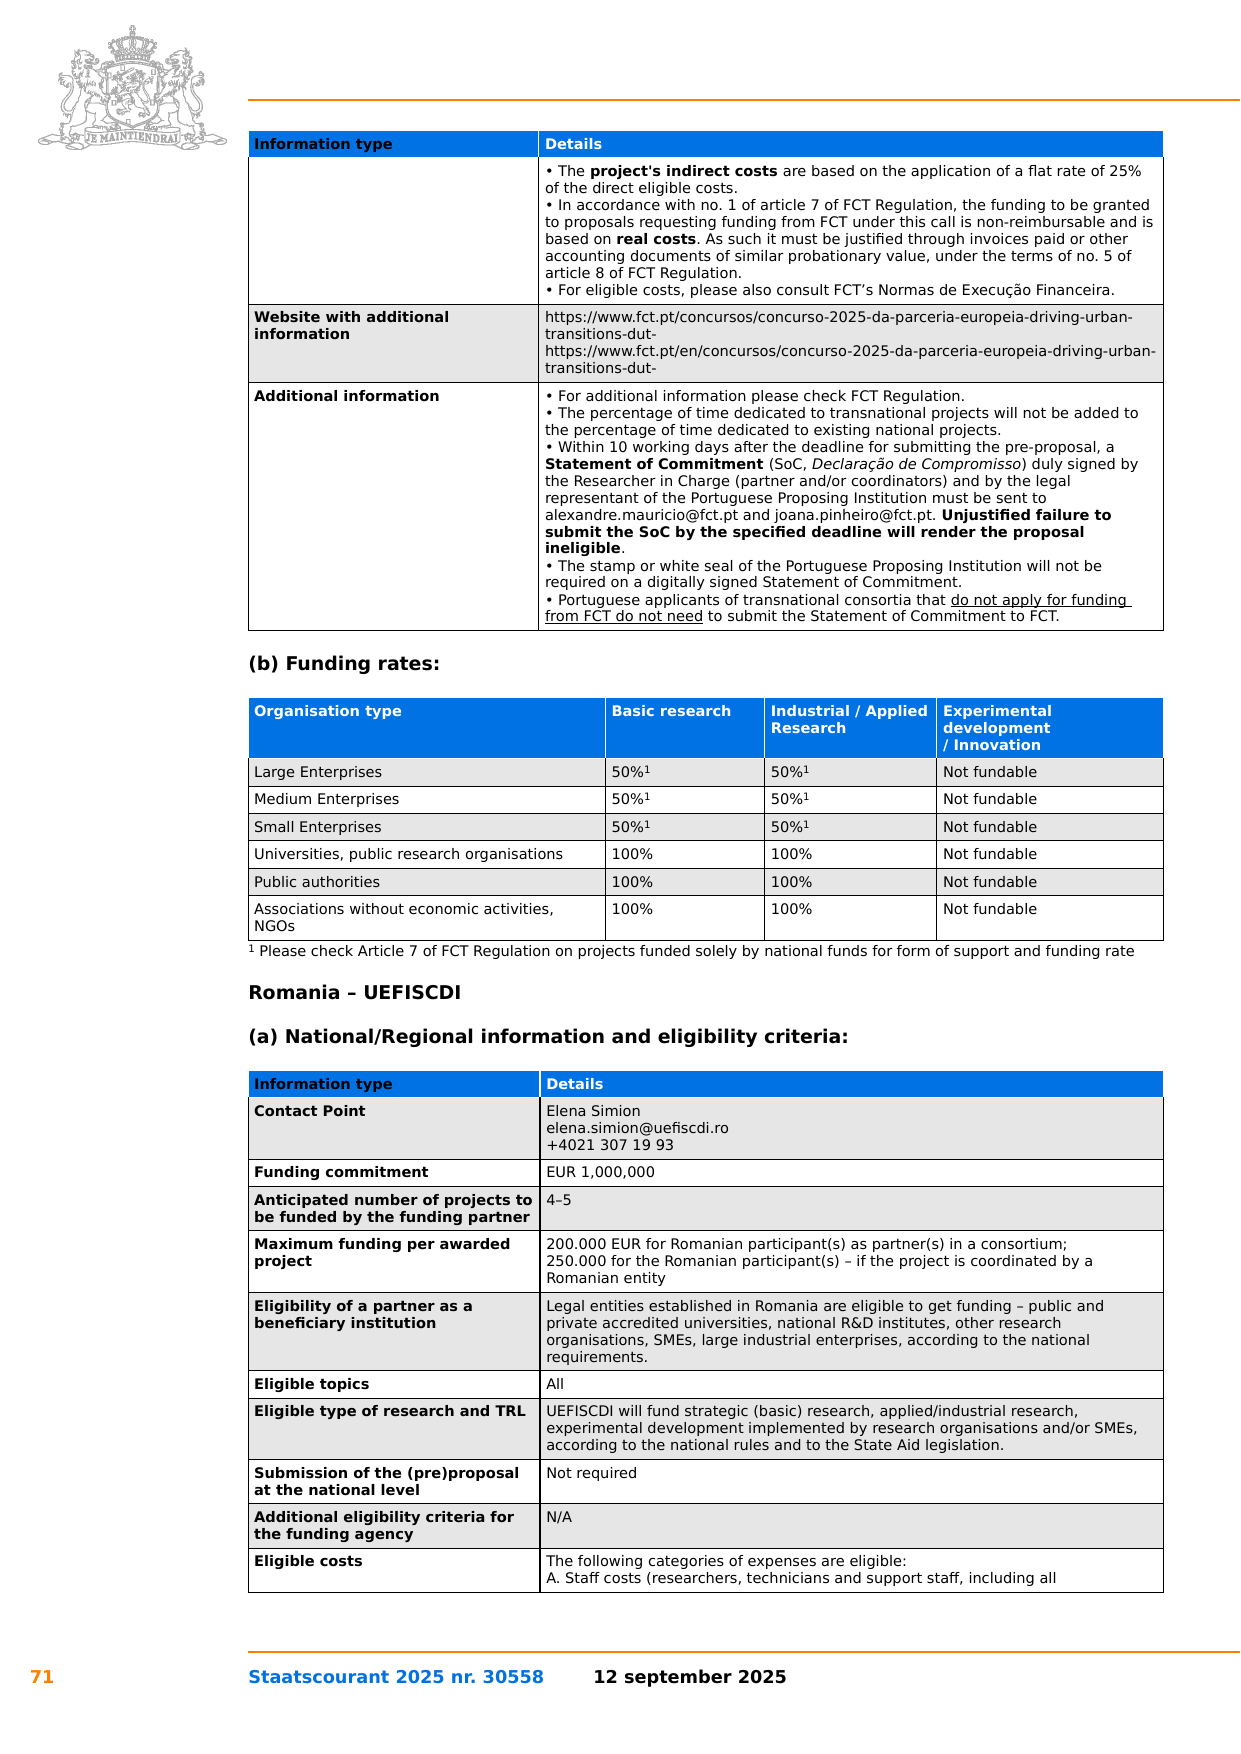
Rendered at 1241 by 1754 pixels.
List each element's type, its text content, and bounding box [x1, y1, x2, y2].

table_header Details [541, 1071, 1163, 1097]
table_header Details [539, 131, 1163, 157]
subtitle (b) Funding rates: [248, 653, 1163, 675]
table_header Information type [249, 131, 538, 157]
table_cell Eligibility of a partner as a beneficiary institution [249, 1293, 539, 1370]
table_cell Additional information [249, 383, 538, 630]
table_cell [249, 158, 538, 303]
table_cell 100% [606, 841, 764, 868]
table_header Information type [249, 1071, 539, 1097]
table_cell Not required [541, 1460, 1163, 1503]
table_cell 50%1 [606, 814, 764, 840]
table_cell Medium Enterprises [249, 787, 605, 813]
table_header Organisation type [249, 698, 605, 758]
table_cell 50%1 [765, 814, 936, 840]
table_cell 100% [765, 841, 936, 868]
table_header Industrial / Applied Research [765, 698, 936, 758]
table_cell Not fundable [937, 896, 1163, 939]
table_cell Not fundable [937, 759, 1163, 786]
table_cell Website with additional information [249, 305, 538, 382]
table_cell 4–5 [541, 1187, 1163, 1230]
table_cell https://www.fct.pt/concursos/concurso-2025-da-parceria-europeia-driving-urban-transitions-dut- https://www.fct.pt/en/concursos/concurso-2025-da-parceria-europeia-driving-urban-transitions-dut- [539, 305, 1163, 382]
table_cell • The project's indirect costs are based on the application of a flat rate of 25% of the direct eligible costs. • In accordance with no. 1 of article 7 of FCT Regulation, the funding to be granted to proposals requesting funding from FCT under this call is non-reimbursable and is based on real costs. As such it must be justified through invoices paid or other accounting documents of similar probationary value, under the terms of no. 5 of article 8 of FCT Regulation. • For eligible costs, please also consult FCT’s Normas de Execução Financeira. [539, 158, 1163, 303]
table_header Experimental development / Innovation [937, 698, 1163, 758]
table_cell Elena Simion elena.simion@uefiscdi.ro +4021 307 19 93 [541, 1098, 1163, 1159]
table_header Basic research [606, 698, 764, 758]
table_cell Not fundable [937, 814, 1163, 840]
table_cell Additional eligibility criteria for the funding agency [249, 1504, 539, 1548]
table_cell Anticipated number of projects to be funded by the funding partner [249, 1187, 539, 1230]
table_cell 50%1 [765, 787, 936, 813]
table_cell Not fundable [937, 841, 1163, 868]
table_cell 200.000 EUR for Romanian participant(s) as partner(s) in a consortium; 250.000 for the Romanian participant(s) – if the project is coordinated by a Romanian entity [541, 1231, 1163, 1292]
table_cell Eligible topics [249, 1371, 539, 1397]
table_cell 50%1 [606, 759, 764, 786]
table_cell Small Enterprises [249, 814, 605, 840]
table_cell 1 Please check Article 7 of FCT Regulation on projects funded solely by national funds for form of support and funding rate [248, 941, 1163, 960]
table_cell Eligible type of research and TRL [249, 1399, 539, 1459]
subtitle Romania – UEFISCDI [248, 982, 1163, 1004]
table_cell Legal entities established in Romania are eligible to get funding – public and private accredited universities, national R&D institutes, other research organisations, SMEs, large industrial enterprises, according to the national requirements. [541, 1293, 1163, 1370]
table_cell 100% [606, 896, 764, 939]
table_cell 100% [765, 869, 936, 895]
table_cell All [541, 1371, 1163, 1397]
table_cell Associations without economic activities, NGOs [249, 896, 605, 939]
table_cell 100% [765, 896, 936, 939]
table_cell 50%1 [606, 787, 764, 813]
table_cell Maximum funding per awarded project [249, 1231, 539, 1292]
subtitle (a) National/Regional information and eligibility criteria: [248, 1026, 1163, 1048]
table_cell Large Enterprises [249, 759, 605, 786]
table_cell Submission of the (pre)proposal at the national level [249, 1460, 539, 1503]
table_cell 50%1 [765, 759, 936, 786]
table_cell Not fundable [937, 869, 1163, 895]
table_cell Public authorities [249, 869, 605, 895]
table_cell 100% [606, 869, 764, 895]
table_cell EUR 1,000,000 [541, 1160, 1163, 1186]
table_cell • For additional information please check FCT Regulation. • The percentage of time dedicated to transnational projects will not be added to the percentage of time dedicated to existing national projects. • Within 10 working days after the deadline for submitting the pre-proposal, a Statement of Commitment (SoC, Declaração de Compromisso) duly signed by the Researcher in Charge (partner and/or coordinators) and by the legal representant of the Portuguese Proposing Institution must be sent to alexandre.mauricio@fct.pt and joana.pinheiro@fct.pt. Unjustified failure to submit the SoC by the specified deadline will render the proposal ineligible. • The stamp or white seal of the Portuguese Proposing Institution will not be required on a digitally signed Statement of Commitment. • Portuguese applicants of transnational consortia that do not apply for funding from FCT do not need to submit the Statement of Commitment to FCT. [539, 383, 1163, 630]
table_cell Not fundable [937, 787, 1163, 813]
table_cell Contact Point [249, 1098, 539, 1159]
picture [38, 25, 227, 150]
table_cell Funding commitment [249, 1160, 539, 1186]
table_cell N/A [541, 1504, 1163, 1548]
table_cell Universities, public research organisations [249, 841, 605, 868]
table_cell The following categories of expenses are eligible: A. Staff costs (researchers, technicians and support staff, including all [541, 1549, 1163, 1592]
table_cell UEFISCDI will fund strategic (basic) research, applied/industrial research, experimental development implemented by research organisations and/or SMEs, according to the national rules and to the State Aid legislation. [541, 1399, 1163, 1459]
table_cell Eligible costs [249, 1549, 539, 1592]
